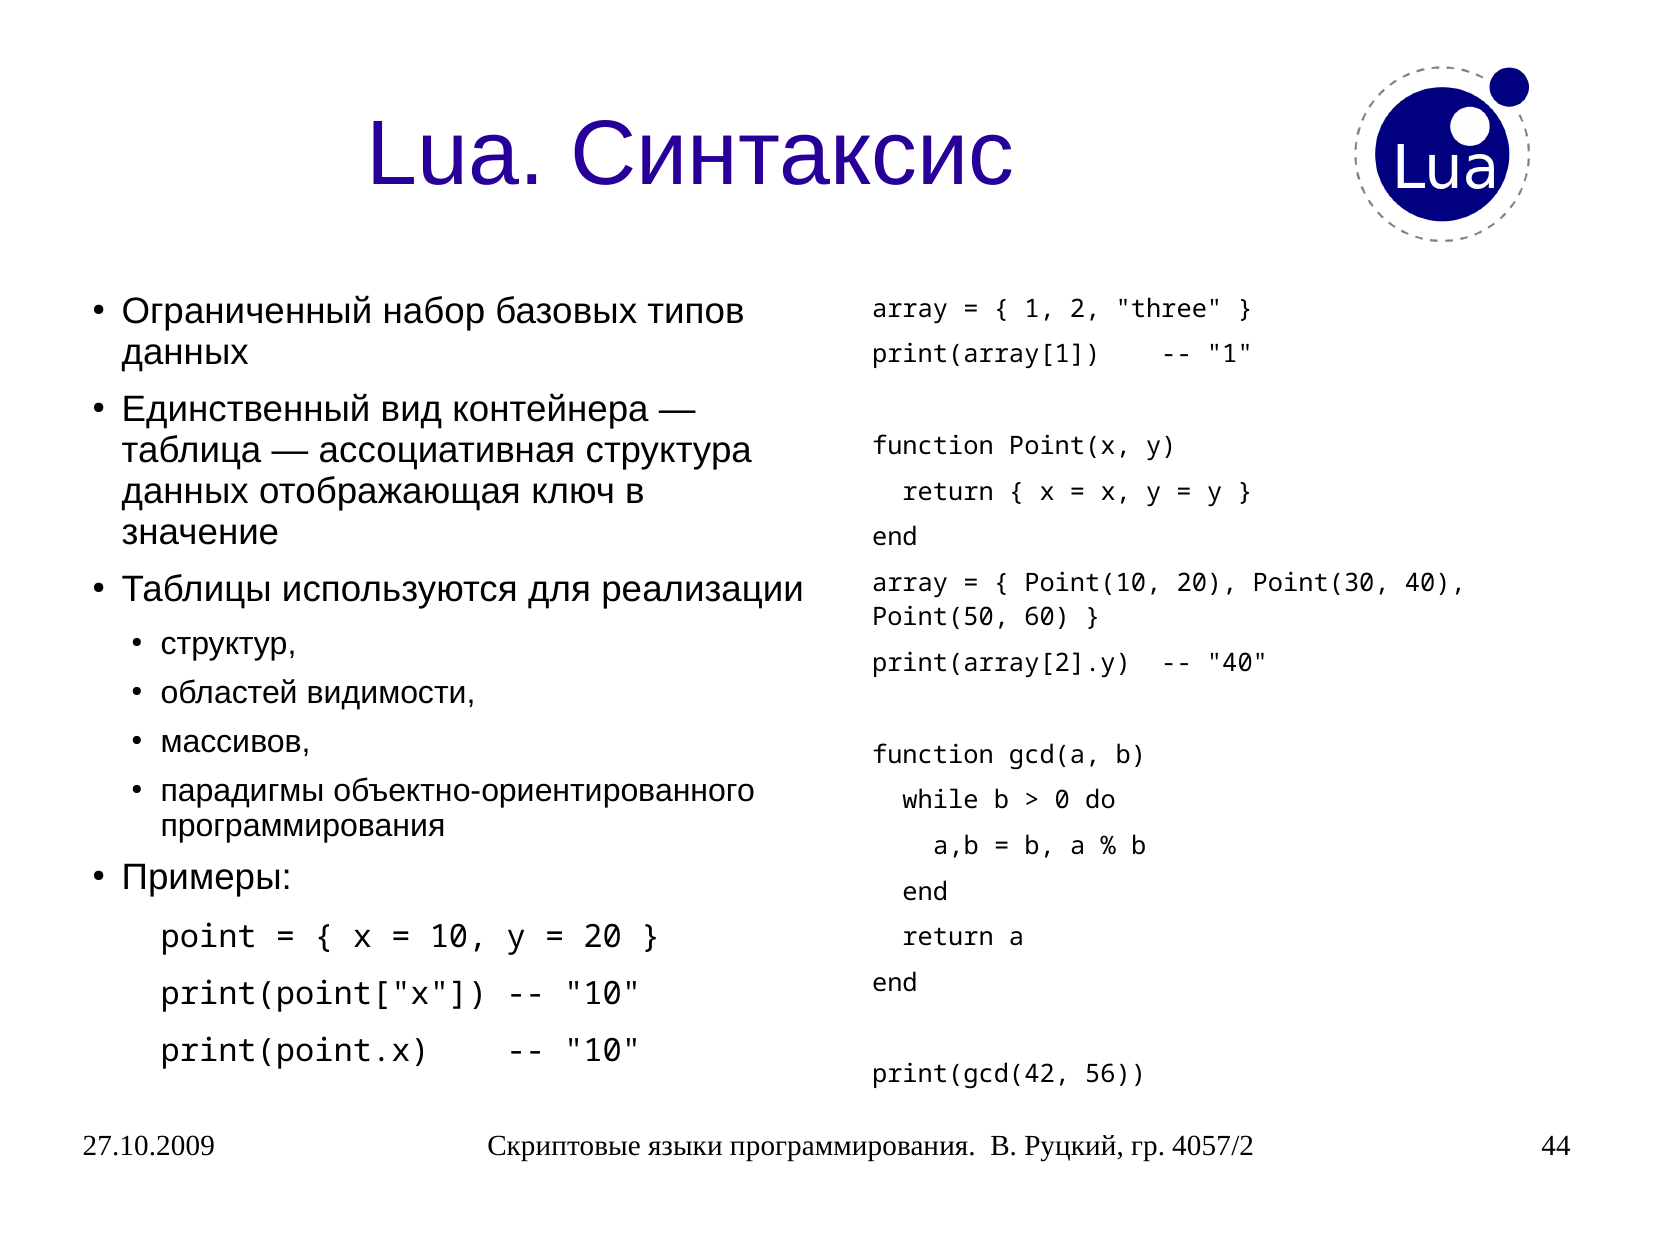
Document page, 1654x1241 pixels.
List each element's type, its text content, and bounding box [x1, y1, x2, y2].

list array = { 1, 2, "three" } print(array[1]) -- "1" function Point(x, y) return { x = x, y = y } end array = { Point(10, 20), Point(30, 40), Point(50, 60) } print(array[2].y) -- "40" function gcd(a, b) while b > 0 do a,b = b, a % b end return a end print(gcd(42, 56)) [845, 290, 1572, 1109]
list Ограниченный набор базовых типов данных Единственный вид контейнера — таблица — ассоциативная структура данных отображающая ключ в значение Таблицы используются для реализации структур, областей видимости, массивов, парадигмы объектно-ориентированного программирования Примеры: point = { x = 10, y = 20 } print(point["x"]) -- "10" print(point.x) -- "10" [82, 290, 809, 1109]
picture [1352, 64, 1530, 242]
title Lua. Синтаксис [82, 49, 1300, 257]
